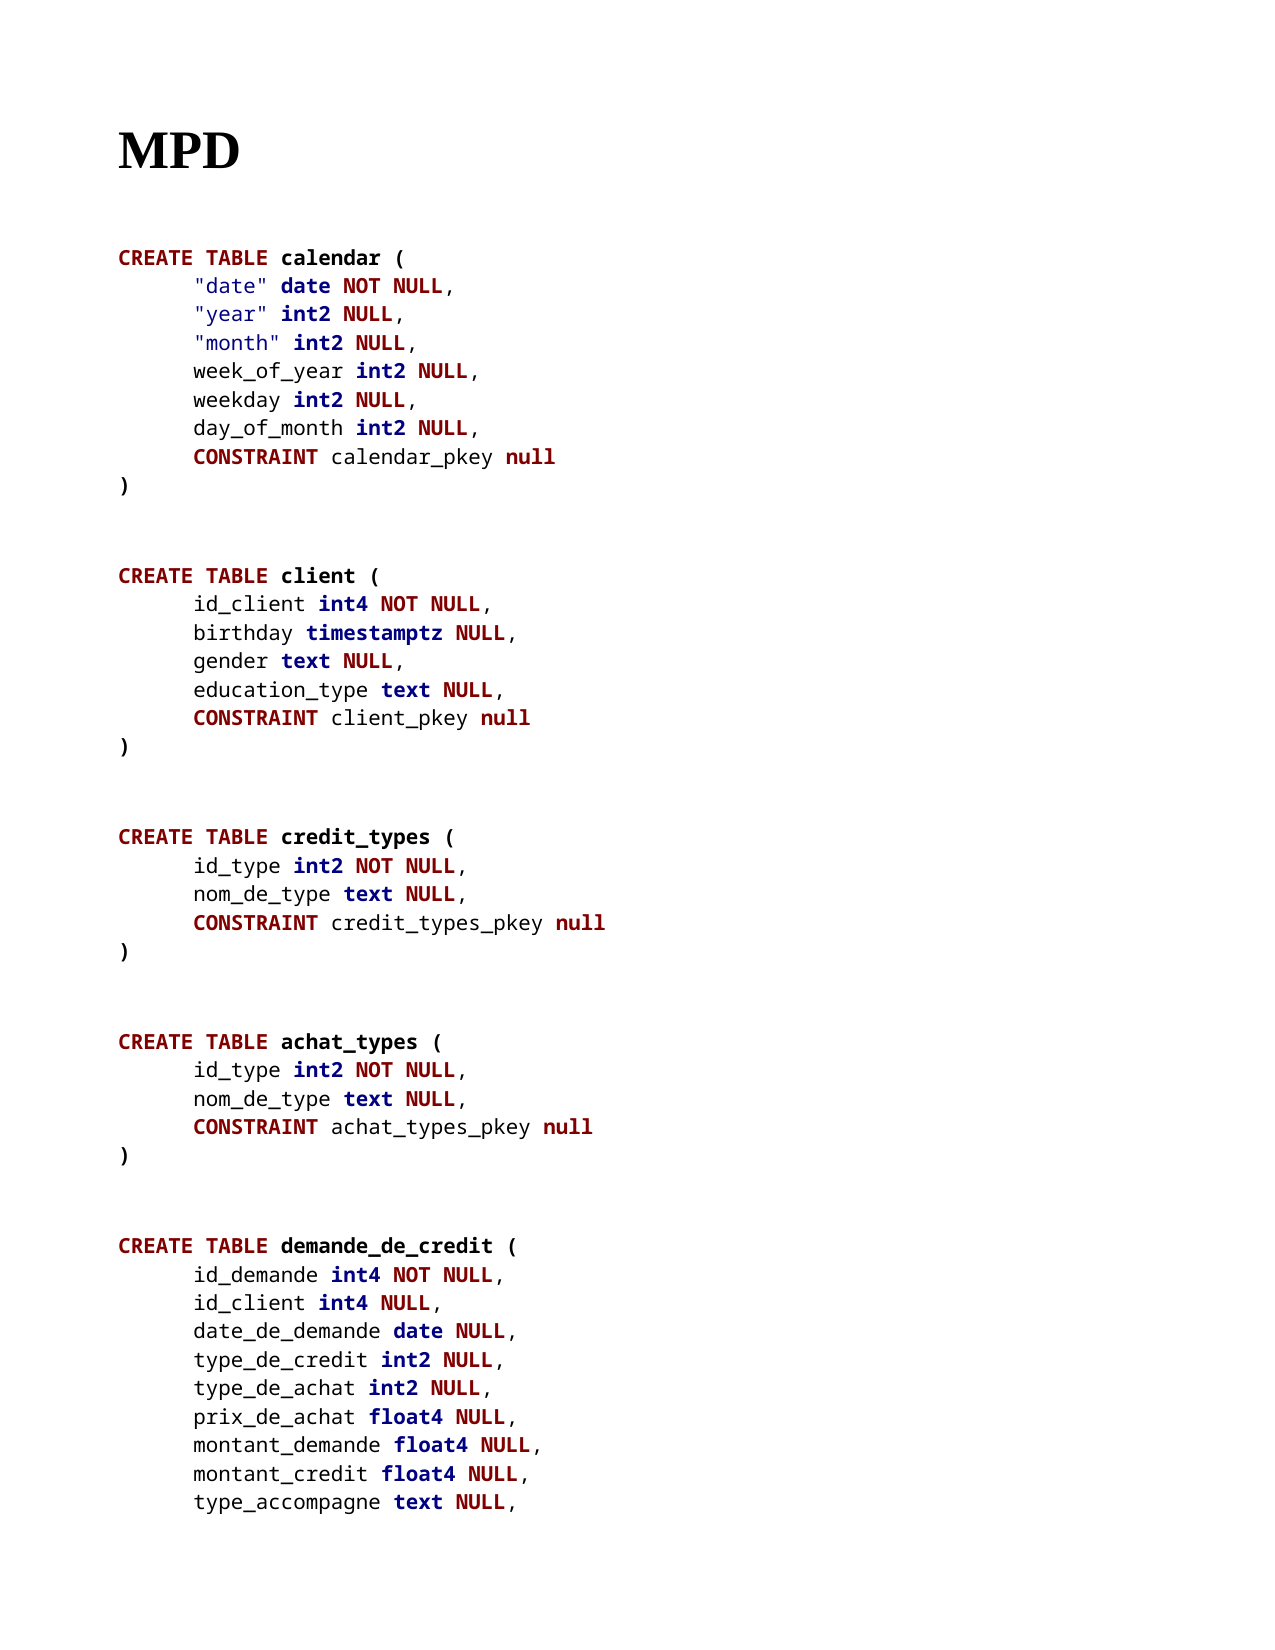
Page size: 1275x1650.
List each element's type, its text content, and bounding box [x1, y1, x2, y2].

text id_type int2 NOT NULL, [118, 1055, 1157, 1084]
text CONSTRAINT credit_types_pkey null [118, 908, 1157, 936]
text weekday int2 NULL, [118, 385, 1157, 413]
text id_type int2 NOT NULL, [118, 851, 1157, 879]
text ) [118, 936, 1157, 964]
text type_de_credit int2 NULL, [118, 1345, 1157, 1373]
text id_client int4 NULL, [118, 1288, 1157, 1317]
text gender text NULL, [118, 646, 1157, 675]
text montant_demande float4 NULL, [118, 1430, 1157, 1459]
text CONSTRAINT client_pkey null [118, 703, 1157, 732]
text ) [118, 1141, 1157, 1169]
text CREATE TABLE credit_types ( [118, 822, 1157, 851]
text "date" date NOT NULL, [118, 271, 1157, 299]
text day_of_month int2 NULL, [118, 413, 1157, 442]
text type_accompagne text NULL, [118, 1487, 1157, 1516]
text date_de_demande date NULL, [118, 1317, 1157, 1345]
text type_de_achat int2 NULL, [118, 1373, 1157, 1402]
text MPD [118, 118, 1157, 180]
text CONSTRAINT calendar_pkey null [118, 442, 1157, 470]
text "year" int2 NULL, [118, 299, 1157, 328]
text birthday timestamptz NULL, [118, 618, 1157, 646]
text id_demande int4 NOT NULL, [118, 1260, 1157, 1288]
text montant_credit float4 NULL, [118, 1459, 1157, 1487]
text nom_de_type text NULL, [118, 879, 1157, 908]
text id_client int4 NOT NULL, [118, 589, 1157, 618]
text week_of_year int2 NULL, [118, 356, 1157, 385]
text education_type text NULL, [118, 675, 1157, 703]
text ) [118, 470, 1157, 499]
text CREATE TABLE achat_types ( [118, 1027, 1157, 1055]
text CONSTRAINT achat_types_pkey null [118, 1112, 1157, 1141]
text "month" int2 NULL, [118, 328, 1157, 356]
text CREATE TABLE demande_de_credit ( [118, 1231, 1157, 1260]
text nom_de_type text NULL, [118, 1084, 1157, 1112]
text ) [118, 732, 1157, 760]
text prix_de_achat float4 NULL, [118, 1402, 1157, 1430]
text CREATE TABLE calendar ( [118, 243, 1157, 271]
text CREATE TABLE client ( [118, 561, 1157, 589]
